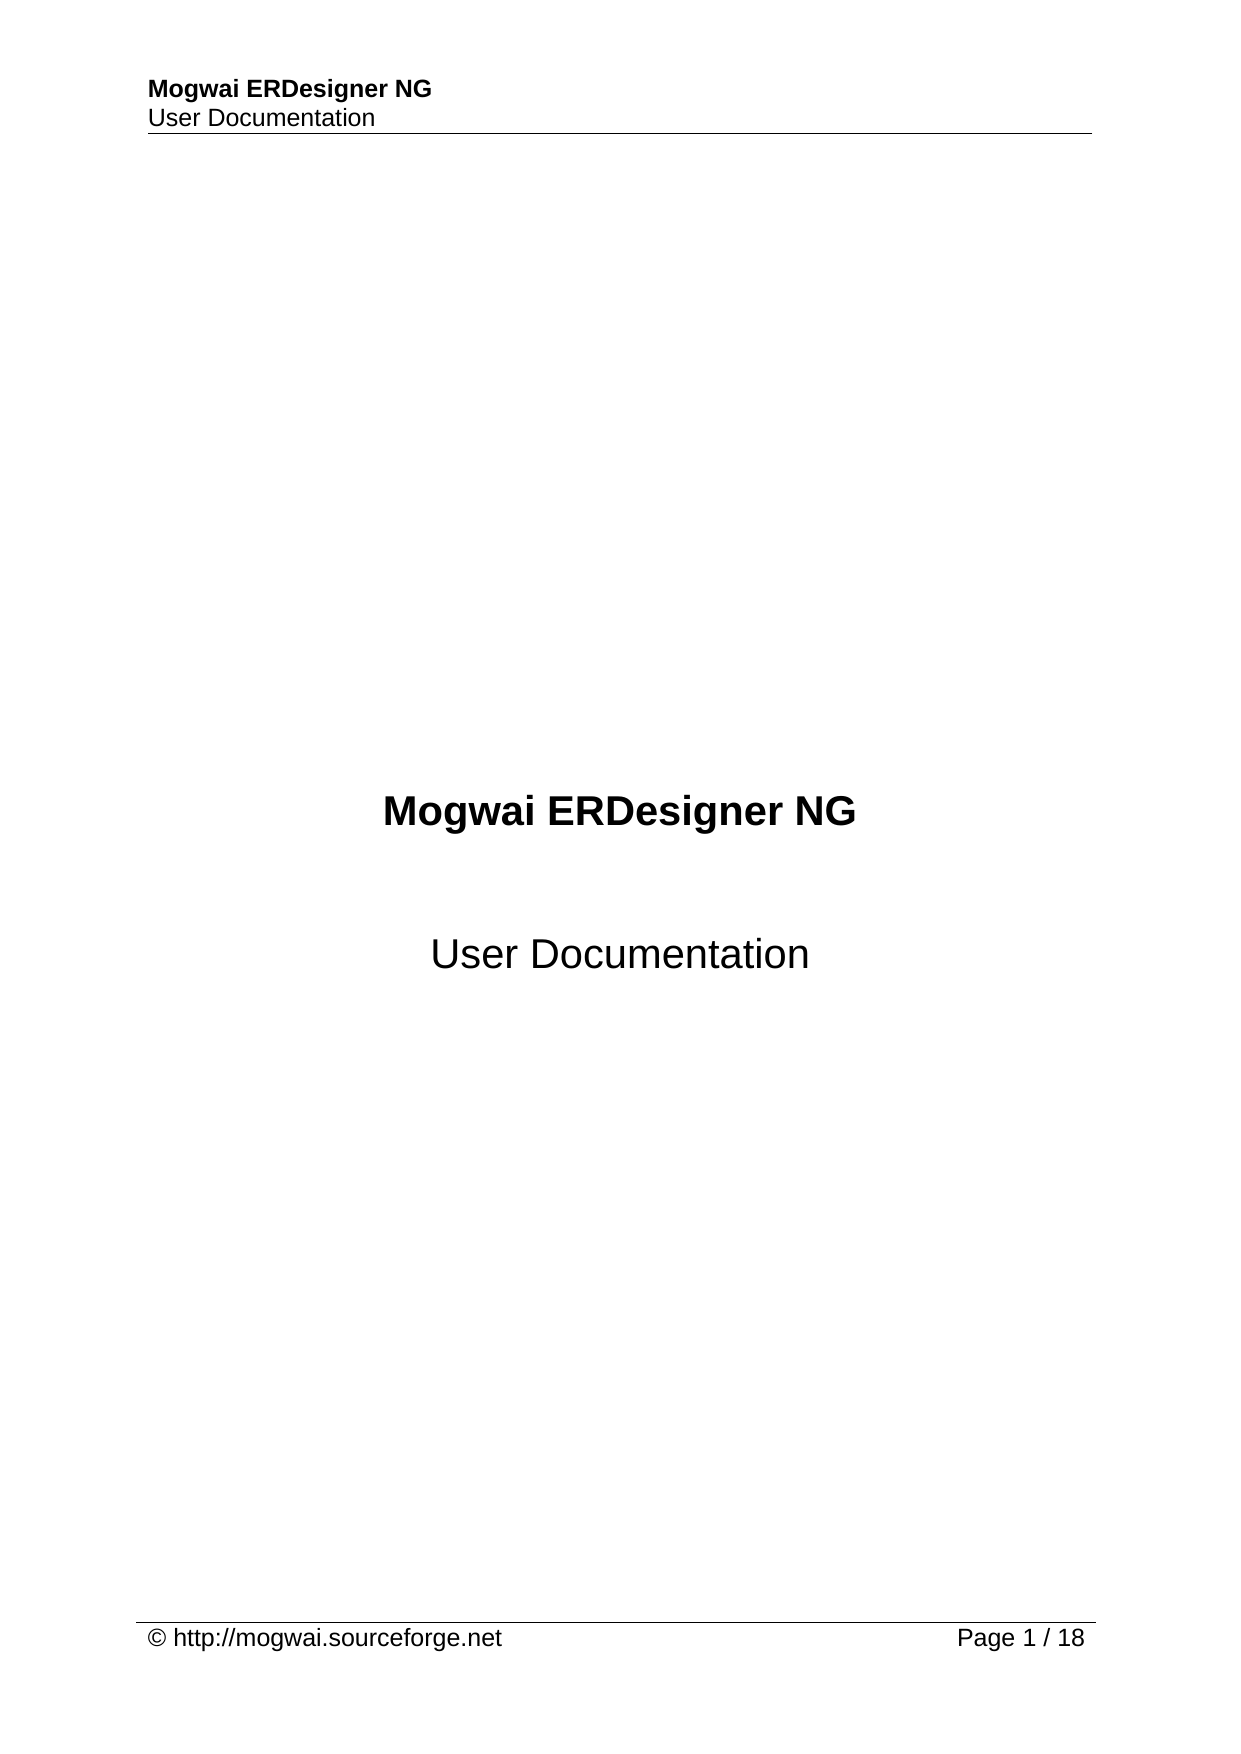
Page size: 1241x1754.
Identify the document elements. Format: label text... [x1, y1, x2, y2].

text Mogwai ERDesigner NG [148, 786, 1092, 834]
text User Documentation [148, 930, 1092, 978]
